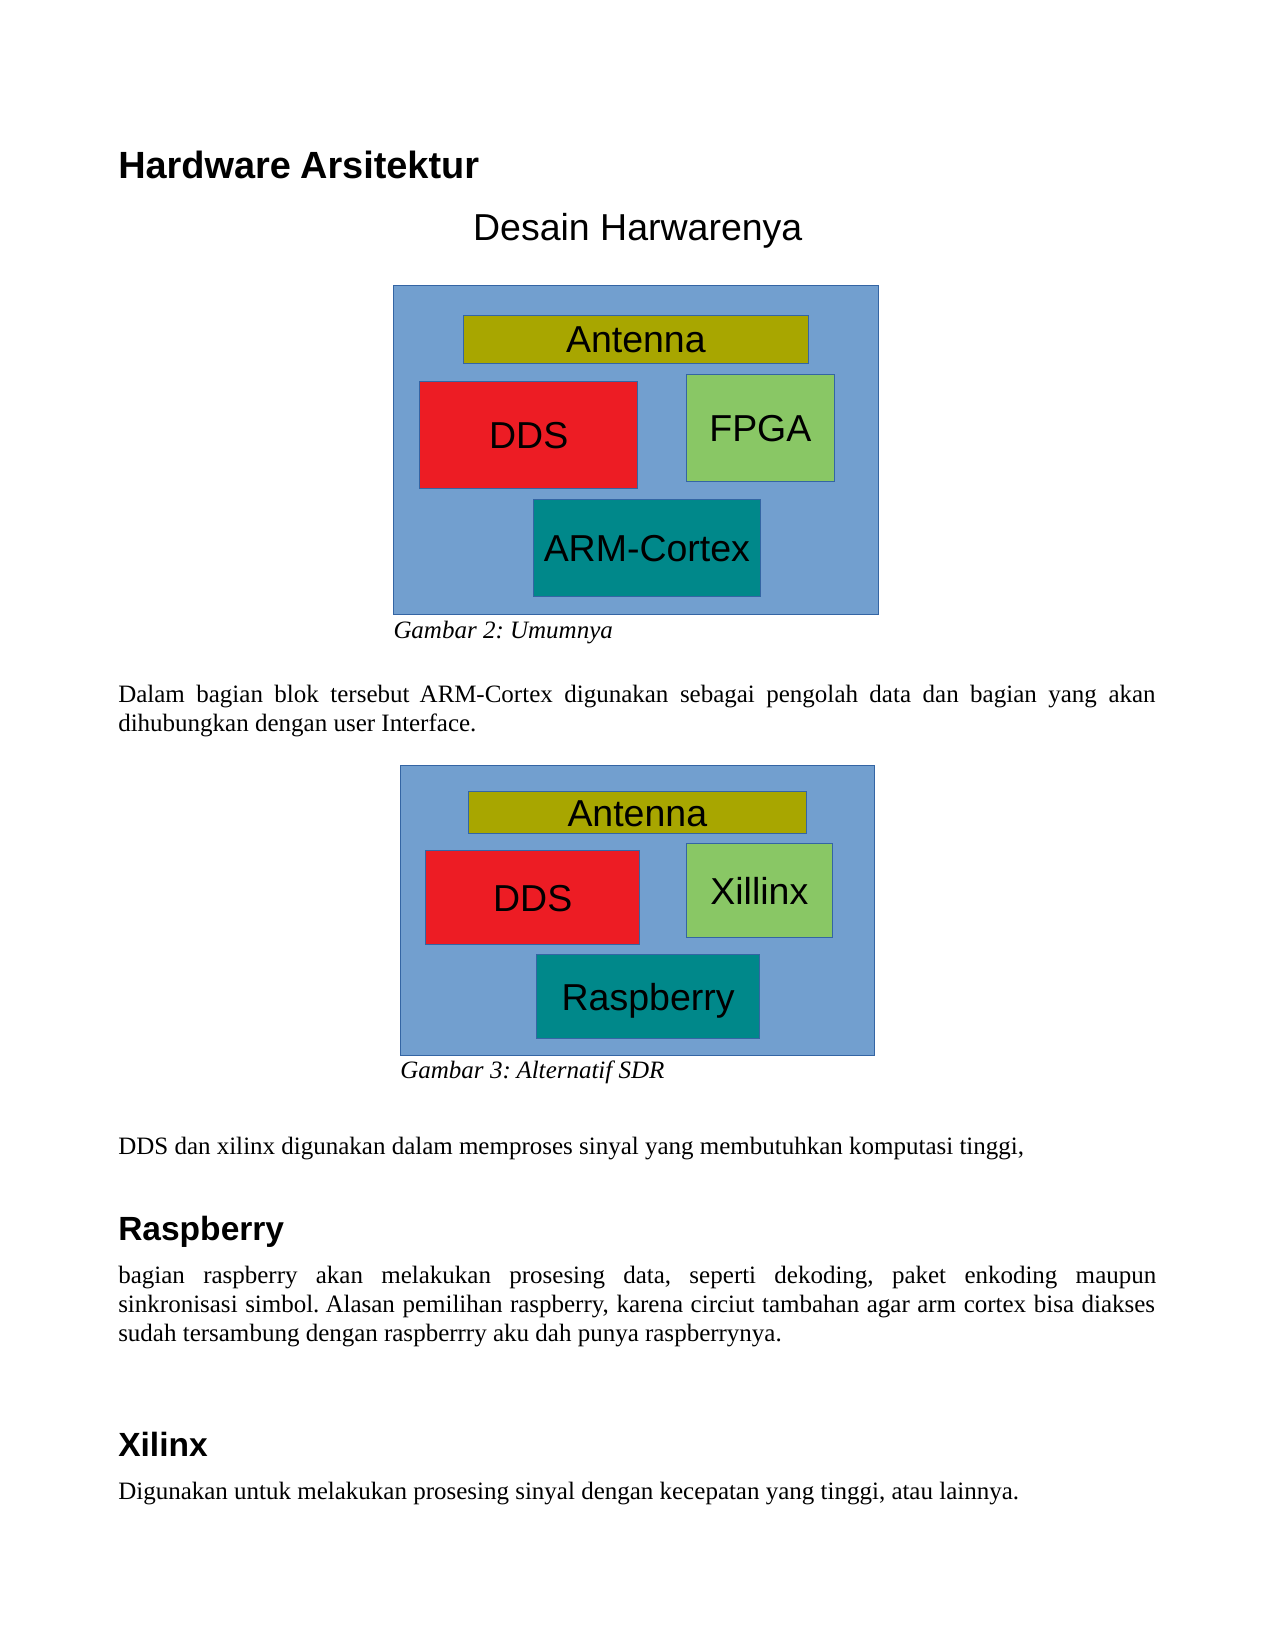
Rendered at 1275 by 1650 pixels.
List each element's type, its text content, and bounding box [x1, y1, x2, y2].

text Digunakan untuk melakukan prosesing sinyal dengan kecepatan yang tinggi, atau lainnya. [118, 1476, 1157, 1505]
text bagian raspberry akan melakukan prosesing data, seperti dekoding, paket enkoding maupun sinkronisasi simbol. Alasan pemilihan raspberry, karena circiut tambahan agar arm cortex bisa diakses sudah tersambung dengan raspberrry aku dah punya raspberrynya. [118, 1260, 1157, 1347]
text Dalam bagian blok tersebut ARM-Cortex digunakan sebagai pengolah data dan bagian yang akan dihubungkan dengan user Interface. [118, 679, 1157, 737]
text DDS dan xilinx digunakan dalam memproses sinyal yang membutuhkan komputasi tinggi, [118, 1131, 1157, 1159]
subtitle Xilinx [118, 1425, 1157, 1463]
subtitle Desain Harwarenya [118, 206, 1157, 249]
subtitle Raspberry [118, 1209, 1157, 1248]
text Gambar 2: Umumnya [393, 298, 882, 644]
subtitle Hardware Arsitektur [118, 143, 1157, 187]
text Gambar 3: Alternatif SDR [400, 1056, 875, 1084]
